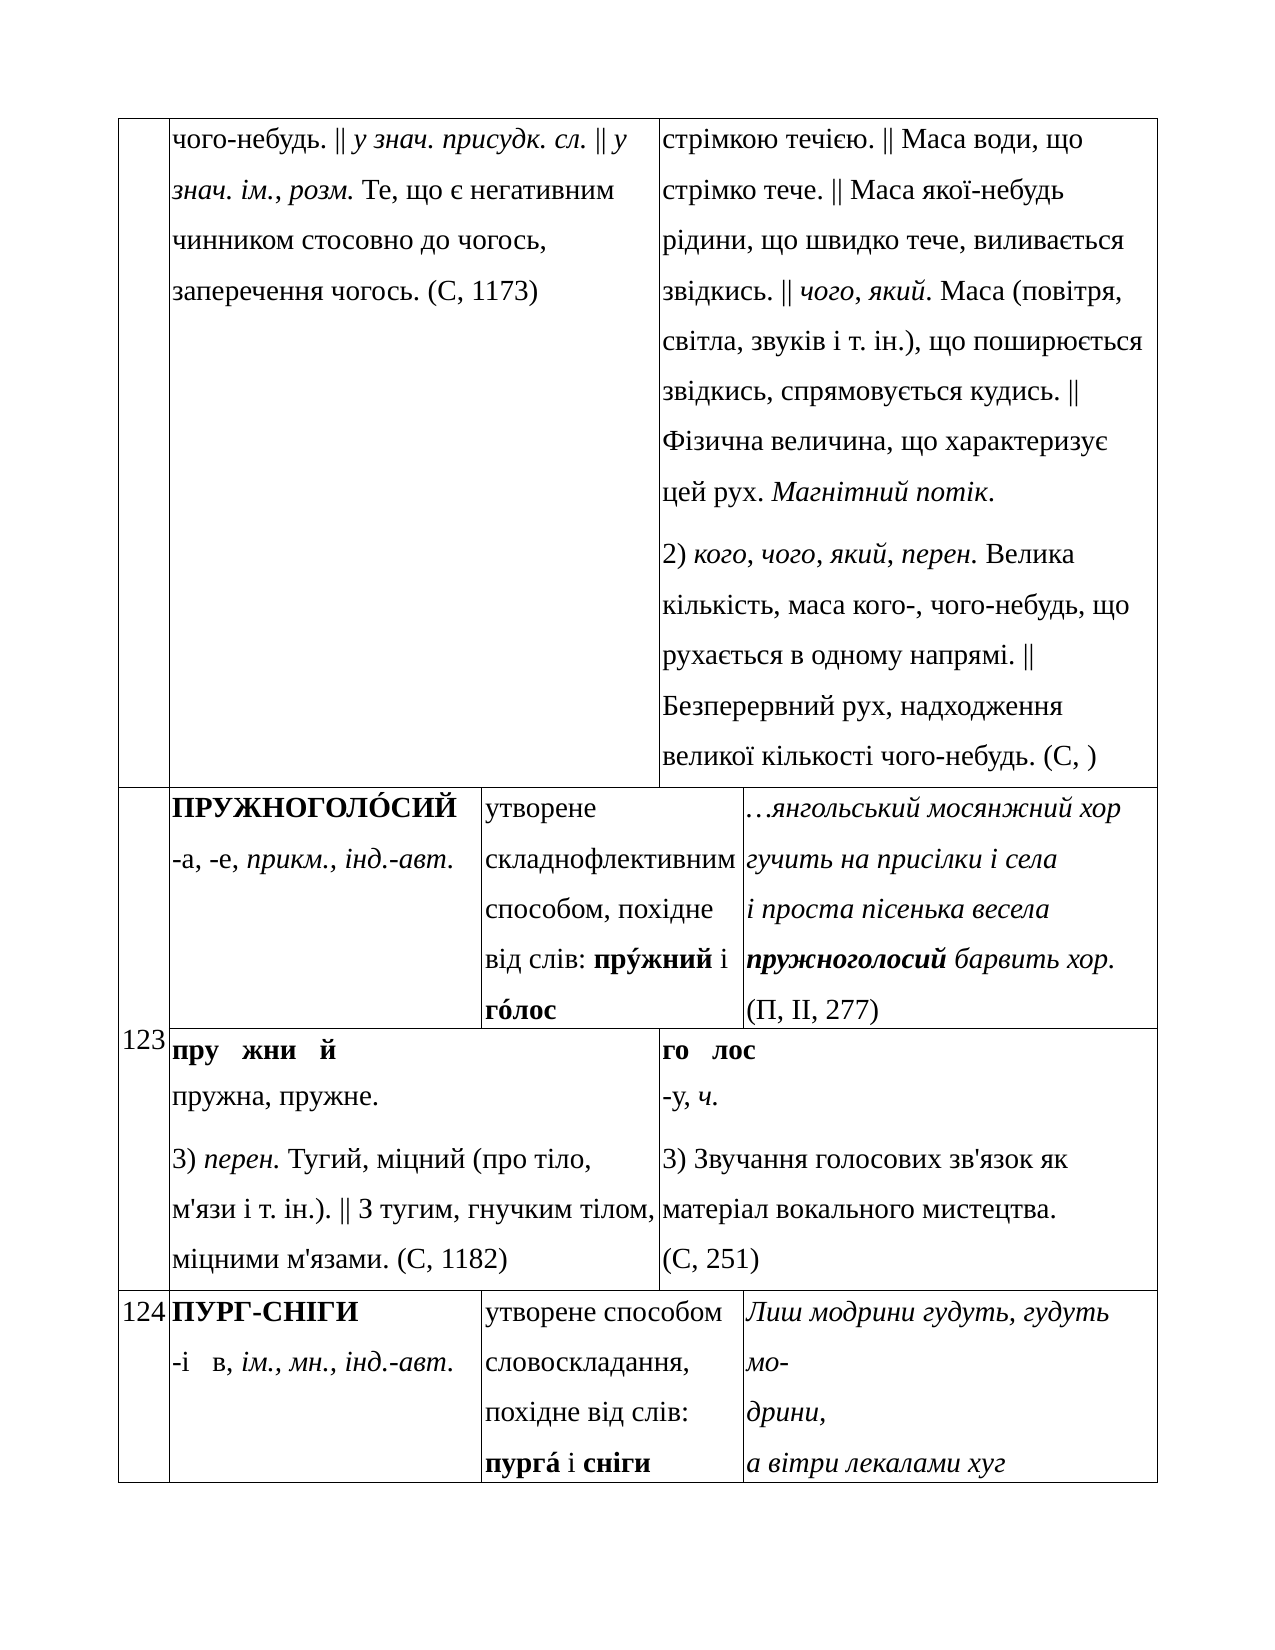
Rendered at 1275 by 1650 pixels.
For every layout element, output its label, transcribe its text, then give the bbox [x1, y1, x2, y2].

table_cell Пург-сніги -ів, ім., мн., інд.-авт. [170, 1291, 481, 1481]
table_cell 123 [119, 788, 169, 1290]
table_cell пружний пружна, пружне. 3) перен. Тугий, міцний (про тіло, м'язи і т. ін.). || З тугим, гнучким тілом, міцними м'язами. (С, 1182) [170, 1029, 659, 1290]
table_cell чого-небудь. || у знач. присудк. сл. || у знач. ім., розм. Те, що є негативним чинником стосовно до чогось, заперечення чогось. (С, 1173) [170, 119, 659, 787]
table_cell стрімкою течією. || Маса води, що стрімко тече. || Маса якої-небудь рідини, що швидко тече, виливається звідкись. || чого, який. Маса (повітря, світла, звуків і т. ін.), що поширюється звідкись, спрямовується кудись. || Фізична величина, що характеризує цей рух. Магнітний потік. 2) кого, чого, який, перен. Велика кількість, маса кого-, чого-небудь, що рухається в одному напрямі. || Безперервний рух, надходження великої кількості чого-небудь. (С, ) [660, 119, 1157, 787]
table_cell голос -у, ч. 3) Звучання голосових зв'язок як матеріал вокального мистецтва. (С, 251) [660, 1029, 1157, 1290]
table_cell 124 [119, 1291, 169, 1481]
table_cell [119, 119, 169, 787]
table_cell Лиш модрини гудуть, гудуть мо- дрини, а вітри лекалами хуг [744, 1291, 1157, 1481]
table_cell утворене способом словоскладання, похідне від слів: пургá і сніги [482, 1291, 743, 1481]
table_cell Пружноголóсий -а, -е, прикм., інд.-авт. [170, 788, 481, 1028]
table_cell …янгольський мосянжний хор гучить на присілки і села і проста пісенька весела пружноголосий барвить хор. (П, ІІ, 277) [744, 788, 1157, 1028]
table_cell утворене складнофлективним способом, похідне від слів: прýжний і гóлос [482, 788, 743, 1028]
